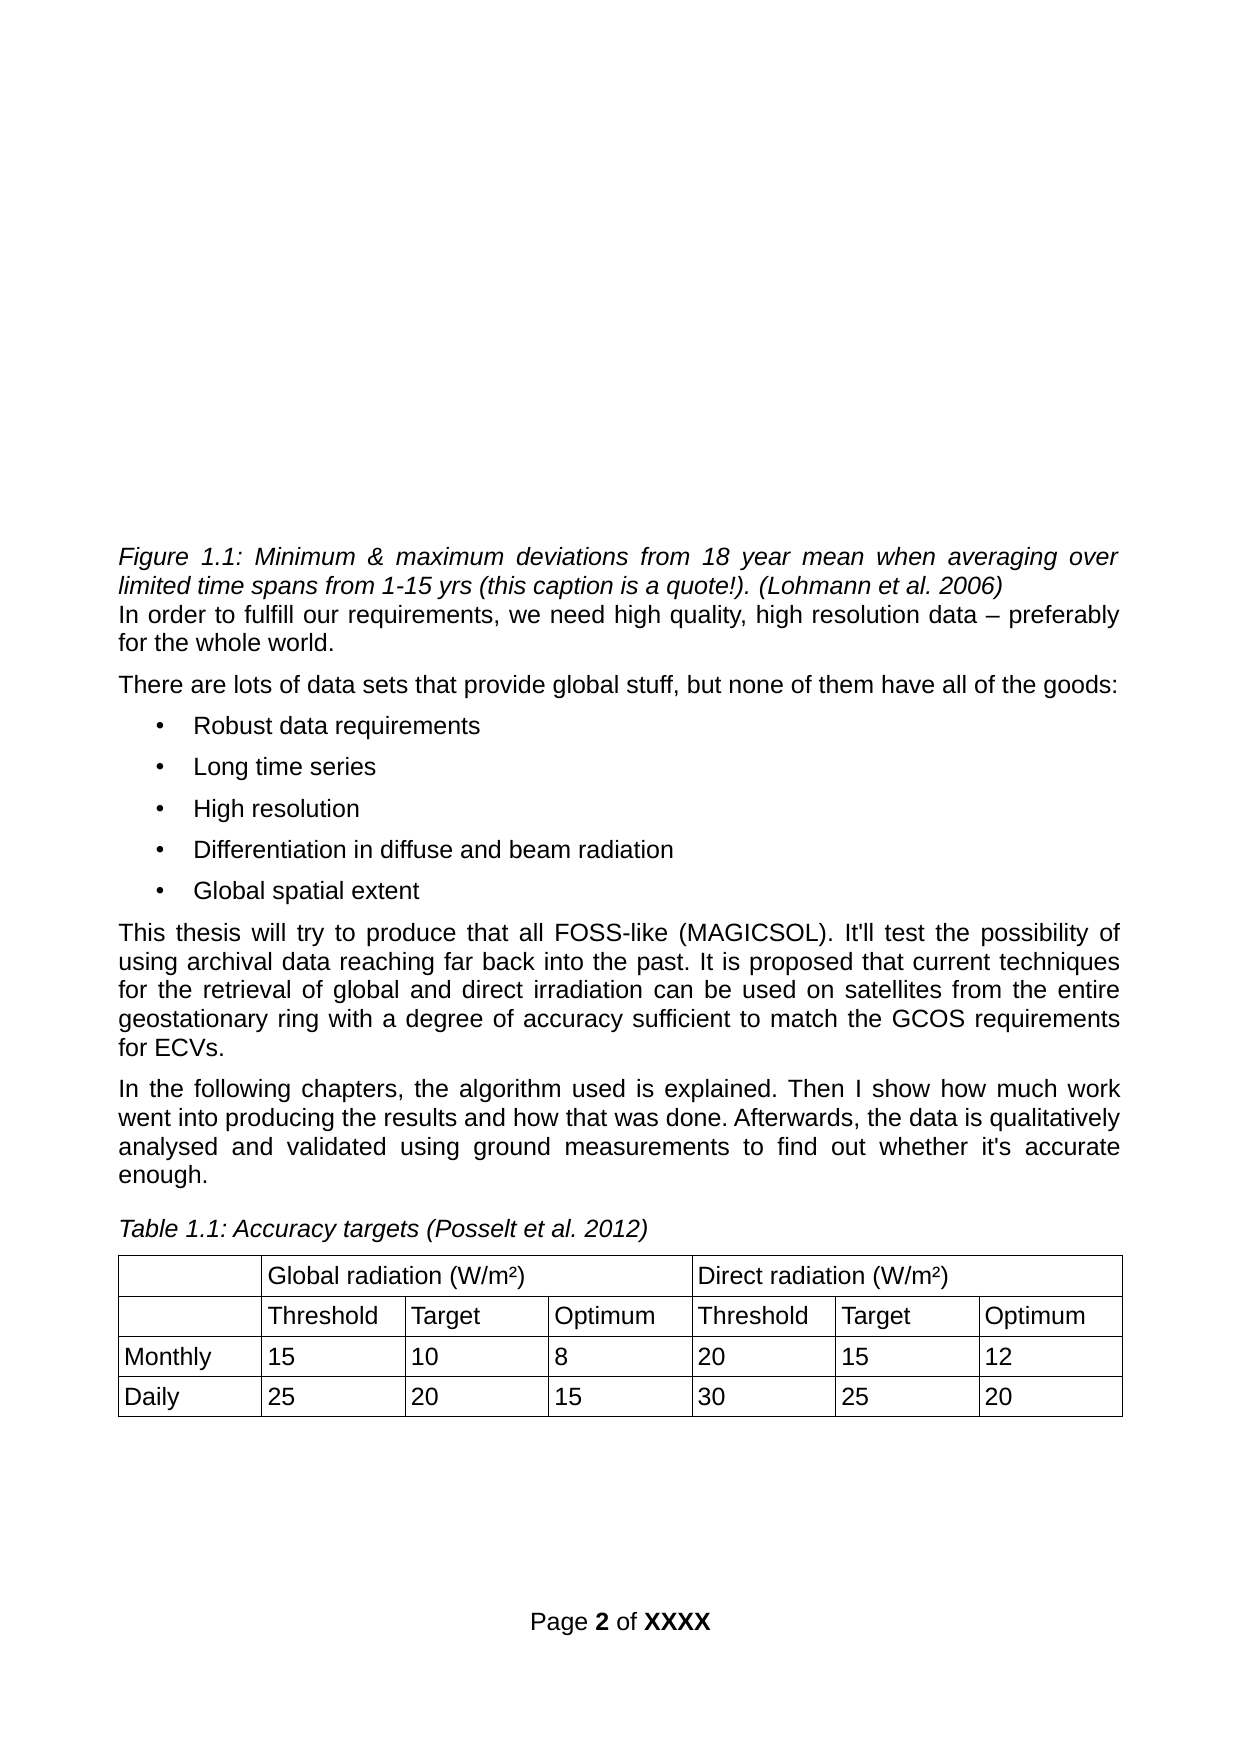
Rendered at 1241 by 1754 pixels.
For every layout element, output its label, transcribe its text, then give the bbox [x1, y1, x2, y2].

table_cell 20 [980, 1377, 1122, 1416]
table_cell Threshold [693, 1297, 835, 1336]
table_cell 25 [262, 1377, 405, 1416]
table_cell Optimum [980, 1297, 1122, 1336]
table_cell Monthly [119, 1337, 261, 1376]
table_header Global radiation (W/m²) [262, 1256, 692, 1296]
table_header Direct radiation (W/m²) [693, 1256, 1122, 1296]
text In the following chapters, the algorithm used is explained. Then I show how much work went into producing the results and how that was done. Afterwards, the data is qualitatively analysed and validated using ground measurements to find out whether it's accurate enough. [118, 1074, 1122, 1189]
table_cell 15 [836, 1337, 979, 1376]
list Differentiation in diffuse and beam radiation [156, 835, 1122, 864]
table_cell 12 [980, 1337, 1122, 1376]
text This thesis will try to produce that all FOSS-like (MAGICSOL). It'll test the possibility of using archival data reaching far back into the past. It is proposed that current techniques for the retrieval of global and direct irradiation can be used on satellites from the entire geostationary ring with a degree of accuracy sufficient to match the GCOS requirements for ECVs. [118, 918, 1122, 1061]
table_cell 20 [693, 1337, 835, 1376]
table_header [119, 1256, 261, 1296]
table_cell 15 [549, 1377, 692, 1416]
table_cell 30 [693, 1377, 835, 1416]
table_cell [119, 1297, 261, 1336]
text Figure 1.1: Minimum & maximum deviations from 18 year mean when averaging over limited time spans from 1-15 yrs (this caption is a quote!). (Lohmann et al. 2006) [118, 131, 1122, 600]
table_cell Threshold [262, 1297, 405, 1336]
text There are lots of data sets that provide global stuff, but none of them have all of the goods: [118, 670, 1122, 698]
table_cell 15 [262, 1337, 405, 1376]
table_cell 8 [549, 1337, 692, 1376]
table_cell Target [406, 1297, 548, 1336]
table_cell 10 [406, 1337, 548, 1376]
text [118, 118, 1122, 131]
table_cell Target [836, 1297, 979, 1336]
list Robust data requirements [156, 711, 1122, 740]
text In order to fulfill our requirements, we need high quality, high resolution data – preferably for the whole world. [118, 600, 1122, 657]
table_cell Daily [119, 1377, 261, 1416]
table_cell 25 [836, 1377, 979, 1416]
list Global spatial extent [156, 876, 1122, 905]
list High resolution [156, 794, 1122, 822]
table_cell 20 [406, 1377, 548, 1416]
table_cell Optimum [549, 1297, 692, 1336]
list Long time series [156, 752, 1122, 781]
text Table 1.1: Accuracy targets (Posselt et al. 2012) [118, 1214, 1122, 1243]
